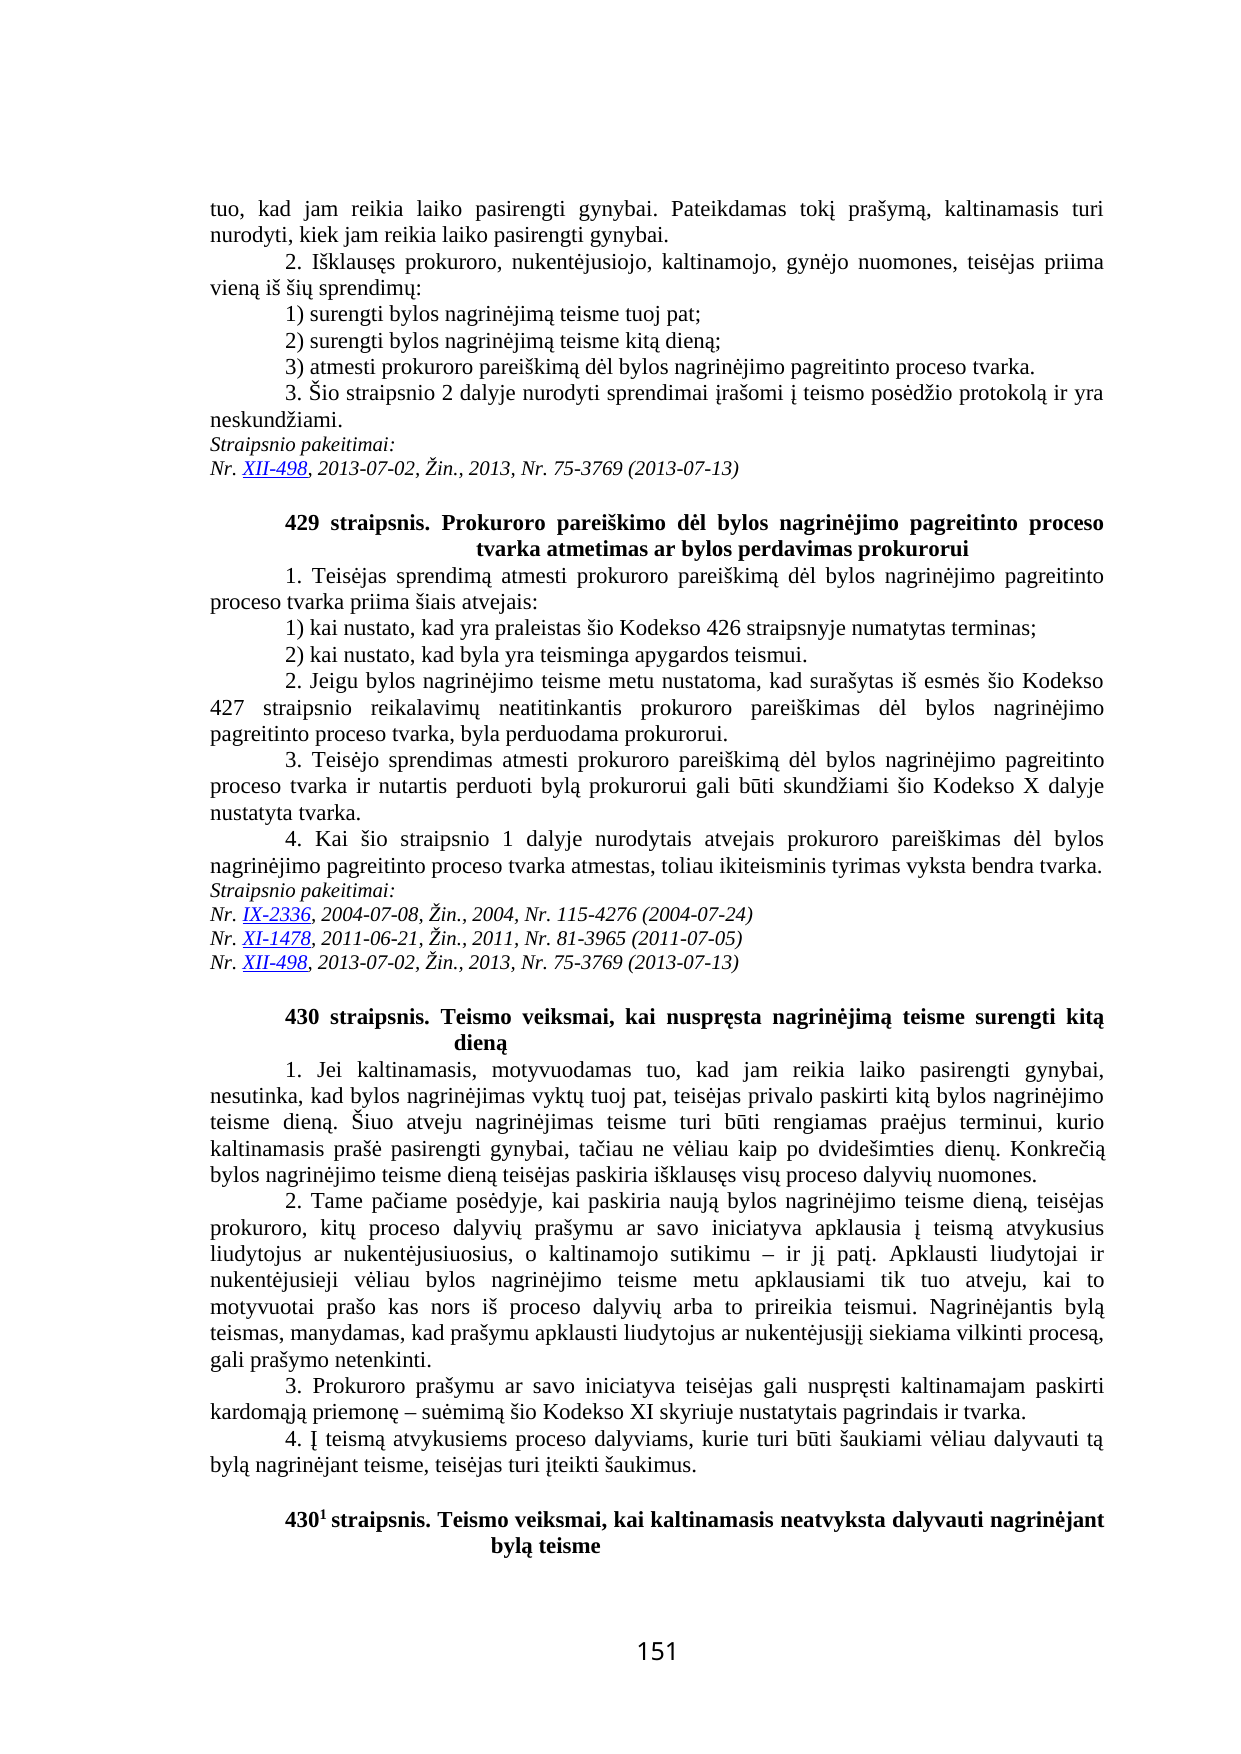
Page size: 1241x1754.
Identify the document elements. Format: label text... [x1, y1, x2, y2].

text Nr. XII-498, 2013-07-02, Žin., 2013, Nr. 75-3769 (2013-07-13) [210, 456, 1106, 480]
text 2. Tame pačiame posėdyje, kai paskiria naują bylos nagrinėjimo teisme dieną, teisėjas prokuroro, kitų proceso dalyvių prašymu ar savo iniciatyva apklausia į teismą atvykusius liudytojus ar nukentėjusiuosius, o kaltinamojo sutikimu – ir jį patį. Apklausti liudytojai ir nukentėjusieji vėliau bylos nagrinėjimo teisme metu apklausiami tik tuo atveju, kai to motyvuotai prašo kas nors iš proceso dalyvių arba to prireikia teismui. Nagrinėjantis bylą teismas, manydamas, kad prašymu apklausti liudytojus ar nukentėjusįjį siekiama vilkinti procesą, gali prašymo netenkinti. [210, 1187, 1106, 1372]
text tuo, kad jam reikia laiko pasirengti gynybai. Pateikdamas tokį prašymą, kaltinamasis turi nurodyti, kiek jam reikia laiko pasirengti gynybai. [210, 195, 1106, 248]
text 2. Jeigu bylos nagrinėjimo teisme metu nustatoma, kad surašytas iš esmės šio Kodekso 427 straipsnio reikalavimų neatitinkantis prokuroro pareiškimas dėl bylos nagrinėjimo pagreitinto proceso tvarka, byla perduodama prokurorui. [210, 667, 1106, 746]
text 2) kai nustato, kad byla yra teisminga apygardos teismui. [210, 641, 1106, 667]
text 4301 straipsnis. Teismo veiksmai, kai kaltinamasis neatvyksta dalyvauti nagrinėjant bylą teisme [285, 1506, 1106, 1559]
text 2) surengti bylos nagrinėjimą teisme kitą dieną; [210, 327, 1106, 353]
text 3. Prokuroro prašymu ar savo iniciatyva teisėjas gali nuspręsti kaltinamajam paskirti kardomąją priemonę – suėmimą šio Kodekso XI skyriuje nustatytais pagrindais ir tvarka. [210, 1372, 1106, 1425]
text Straipsnio pakeitimai: [210, 432, 1106, 456]
text 1) surengti bylos nagrinėjimą teisme tuoj pat; [210, 300, 1106, 327]
text 3. Teisėjo sprendimas atmesti prokuroro pareiškimą dėl bylos nagrinėjimo pagreitinto proceso tvarka ir nutartis perduoti bylą prokurorui gali būti skundžiami šio Kodekso X dalyje nustatyta tvarka. [210, 746, 1106, 825]
text Nr. XI-1478, 2011-06-21, Žin., 2011, Nr. 81-3965 (2011-07-05) [210, 926, 1106, 950]
text 2. Išklausęs prokuroro, nukentėjusiojo, kaltinamojo, gynėjo nuomones, teisėjas priima vieną iš šių sprendimų: [210, 248, 1106, 300]
text 4. Į teismą atvykusiems proceso dalyviams, kurie turi būti šaukiami vėliau dalyvauti tą bylą nagrinėjant teisme, teisėjas turi įteikti šaukimus. [210, 1425, 1106, 1477]
text 1) kai nustato, kad yra praleistas šio Kodekso 426 straipsnyje numatytas terminas; [210, 614, 1106, 641]
text Nr. XII-498, 2013-07-02, Žin., 2013, Nr. 75-3769 (2013-07-13) [210, 950, 1106, 974]
text 1. Teisėjas sprendimą atmesti prokuroro pareiškimą dėl bylos nagrinėjimo pagreitinto proceso tvarka priima šiais atvejais: [210, 562, 1106, 614]
text 1. Jei kaltinamasis, motyvuodamas tuo, kad jam reikia laiko pasirengti gynybai, nesutinka, kad bylos nagrinėjimas vyktų tuoj pat, teisėjas privalo paskirti kitą bylos nagrinėjimo teisme dieną. Šiuo atveju nagrinėjimas teisme turi būti rengiamas praėjus terminui, kurio kaltinamasis prašė pasirengti gynybai, tačiau ne vėliau kaip po dvidešimties dienų. Konkrečią bylos nagrinėjimo teisme dieną teisėjas paskiria išklausęs visų proceso dalyvių nuomones. [210, 1056, 1106, 1187]
text 430 straipsnis. Teismo veiksmai, kai nuspręsta nagrinėjimą teisme surengti kitą dieną [285, 1003, 1106, 1056]
text 3. Šio straipsnio 2 dalyje nurodyti sprendimai įrašomi į teismo posėdžio protokolą ir yra neskundžiami. [210, 379, 1106, 432]
text Straipsnio pakeitimai: [210, 878, 1106, 902]
text Nr. IX-2336, 2004-07-08, Žin., 2004, Nr. 115-4276 (2004-07-24) [210, 902, 1106, 926]
text 3) atmesti prokuroro pareiškimą dėl bylos nagrinėjimo pagreitinto proceso tvarka. [210, 353, 1106, 379]
text 429 straipsnis. Prokuroro pareiškimo dėl bylos nagrinėjimo pagreitinto proceso tvarka atmetimas ar bylos perdavimas prokurorui [285, 509, 1106, 562]
text 4. Kai šio straipsnio 1 dalyje nurodytais atvejais prokuroro pareiškimas dėl bylos nagrinėjimo pagreitinto proceso tvarka atmestas, toliau ikiteisminis tyrimas vyksta bendra tvarka. [210, 825, 1106, 878]
